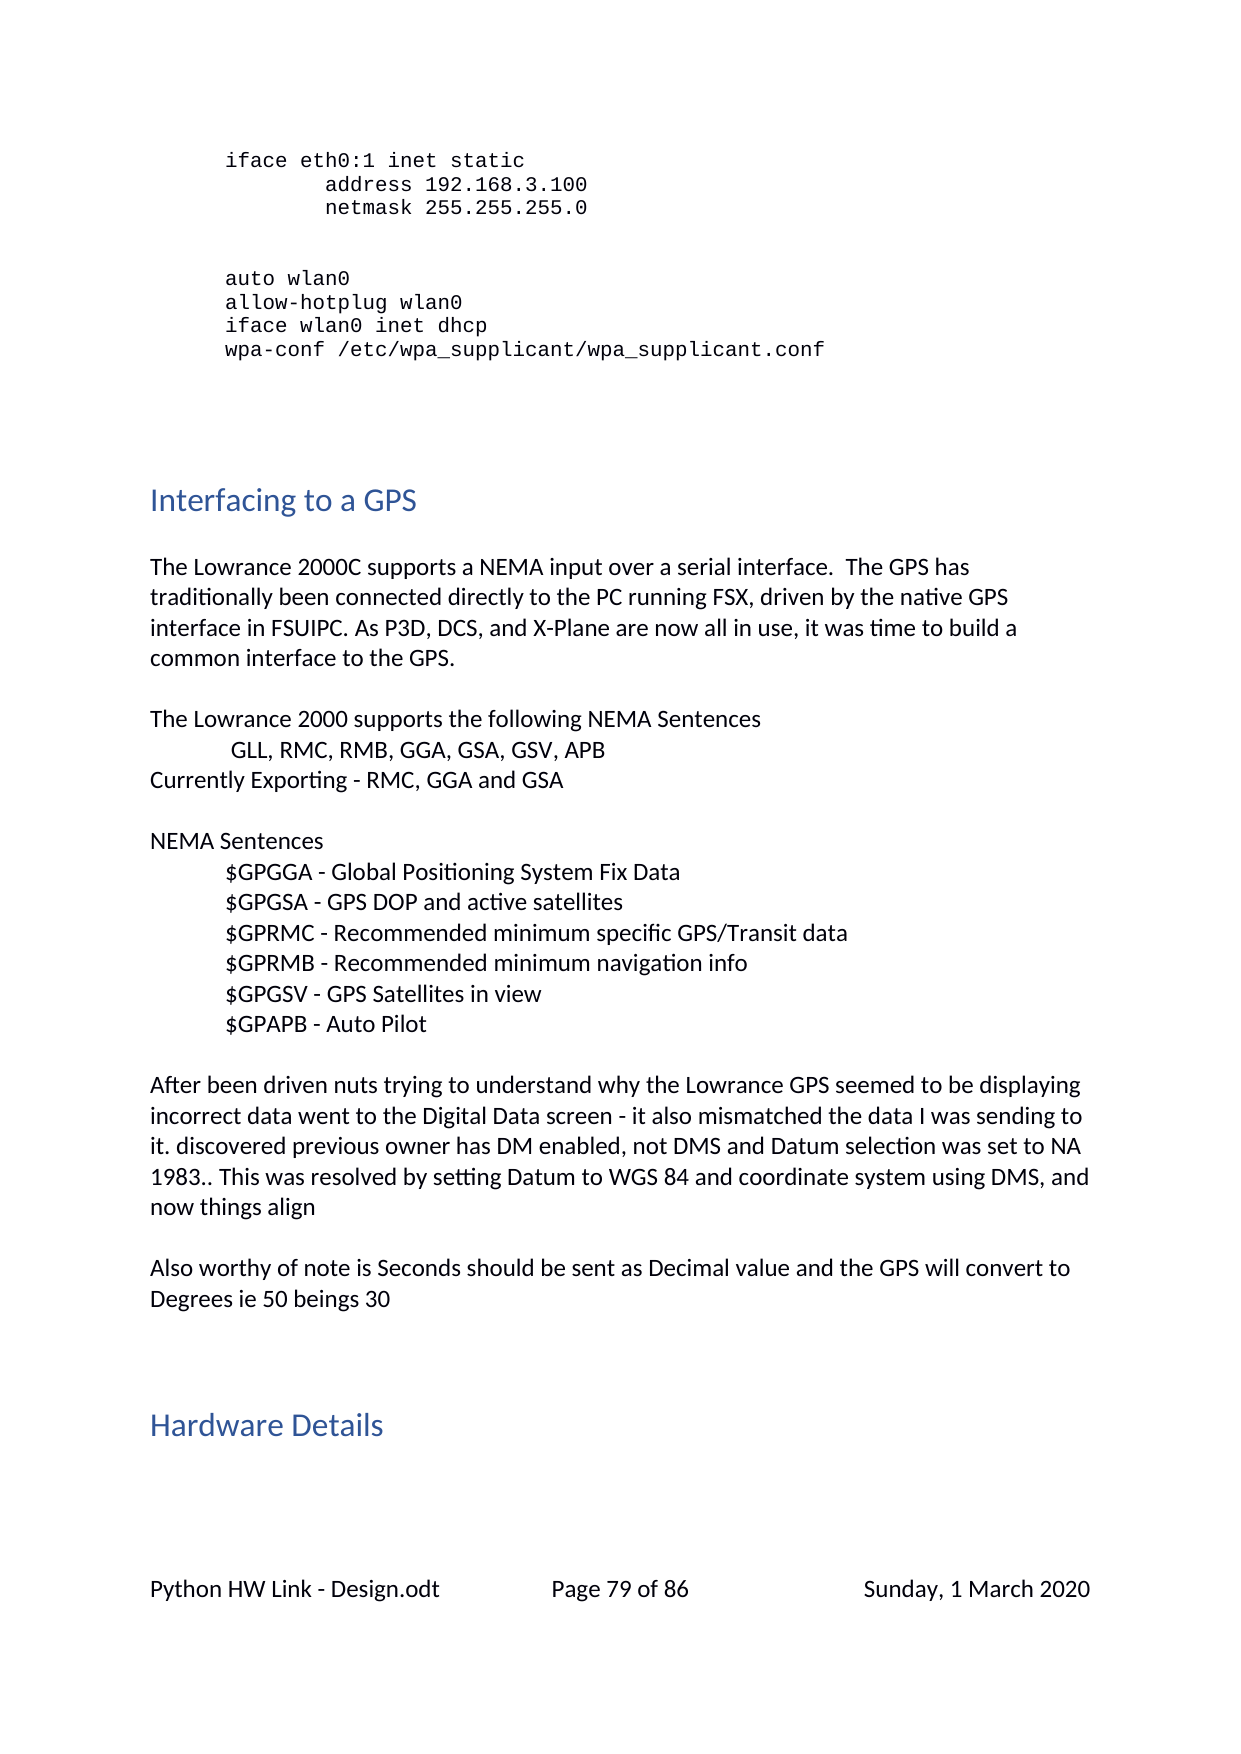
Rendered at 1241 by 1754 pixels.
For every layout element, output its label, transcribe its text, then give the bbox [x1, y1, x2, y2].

subtitle Interfacing to a GPS [150, 479, 1090, 520]
text $GPGSV - GPS Satellites in view [225, 978, 1090, 1008]
text GLL, RMC, RMB, GGA, GSA, GSV, APB [225, 734, 1090, 764]
subtitle Hardware Details [150, 1404, 1090, 1445]
text The Lowrance 2000C supports a NEMA input over a serial interface. The GPS has traditionally been connected directly to the PC running FSX, driven by the native GPS interface in FSUIPC. As P3D, DCS, and X-Plane are now all in use, it was time to build a common interface to the GPS. [150, 551, 1090, 673]
text $GPRMC - Recommended minimum specific GPS/Transit data [225, 917, 1090, 947]
text iface eth0:1 inet static address 192.168.3.100 netmask 255.255.255.0 auto wlan0 allow-hotplug wlan0 iface wlan0 inet dhcp wpa-conf /etc/wpa_supplicant/wpa_supplicant.conf [225, 150, 1090, 393]
text $GPRMB - Recommended minimum navigation info [225, 947, 1090, 978]
text $GPAPB - Auto Pilot [225, 1008, 1090, 1039]
text After been driven nuts trying to understand why the Lowrance GPS seemed to be displaying incorrect data went to the Digital Data screen - it also mismatched the data I was sending to it. discovered previous owner has DM enabled, not DMS and Datum selection was set to NA 1983.. This was resolved by setting Datum to WGS 84 and coordinate system using DMS, and now things align [150, 1069, 1090, 1222]
text Also worthy of note is Seconds should be sent as Decimal value and the GPS will convert to Degrees ie 50 beings 30 [150, 1253, 1090, 1314]
text Currently Exporting - RMC, GGA and GSA [150, 764, 1090, 795]
text $GPGSA - GPS DOP and active satellites [225, 886, 1090, 917]
text NEMA Sentences [150, 825, 1090, 856]
text The Lowrance 2000 supports the following NEMA Sentences [150, 703, 1090, 734]
text $GPGGA - Global Positioning System Fix Data [225, 856, 1090, 886]
